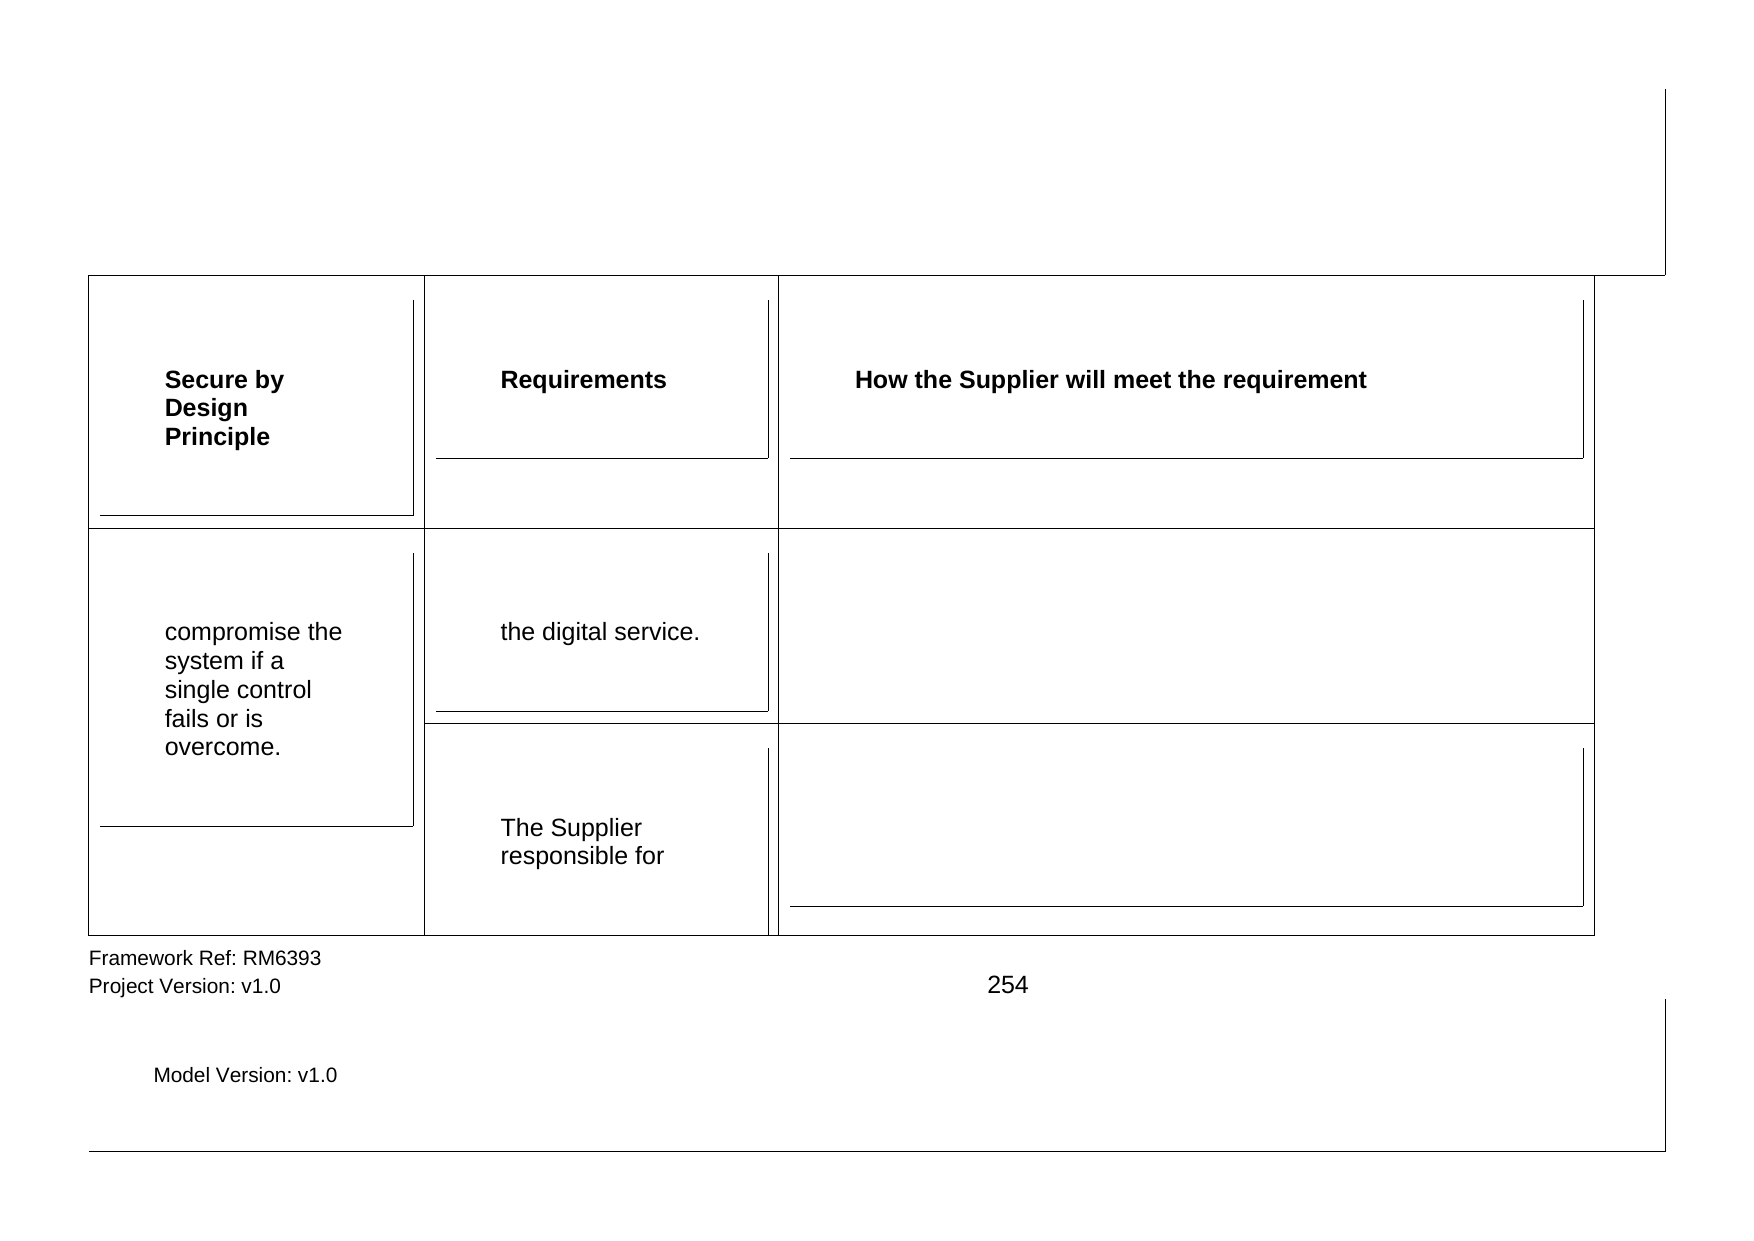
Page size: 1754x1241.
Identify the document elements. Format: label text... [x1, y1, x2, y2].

table_cell The Supplier responsible for [425, 724, 778, 935]
table_header Secure by Design Principle [89, 276, 424, 528]
table_header How the Supplier will meet the requirement [779, 276, 1594, 528]
table_cell [779, 724, 1594, 935]
table_cell [779, 529, 1594, 723]
table_header Requirements [425, 276, 778, 528]
table_cell compromise the system if a single control fails or is overcome. [89, 529, 424, 935]
table_cell the digital service. [425, 529, 778, 723]
